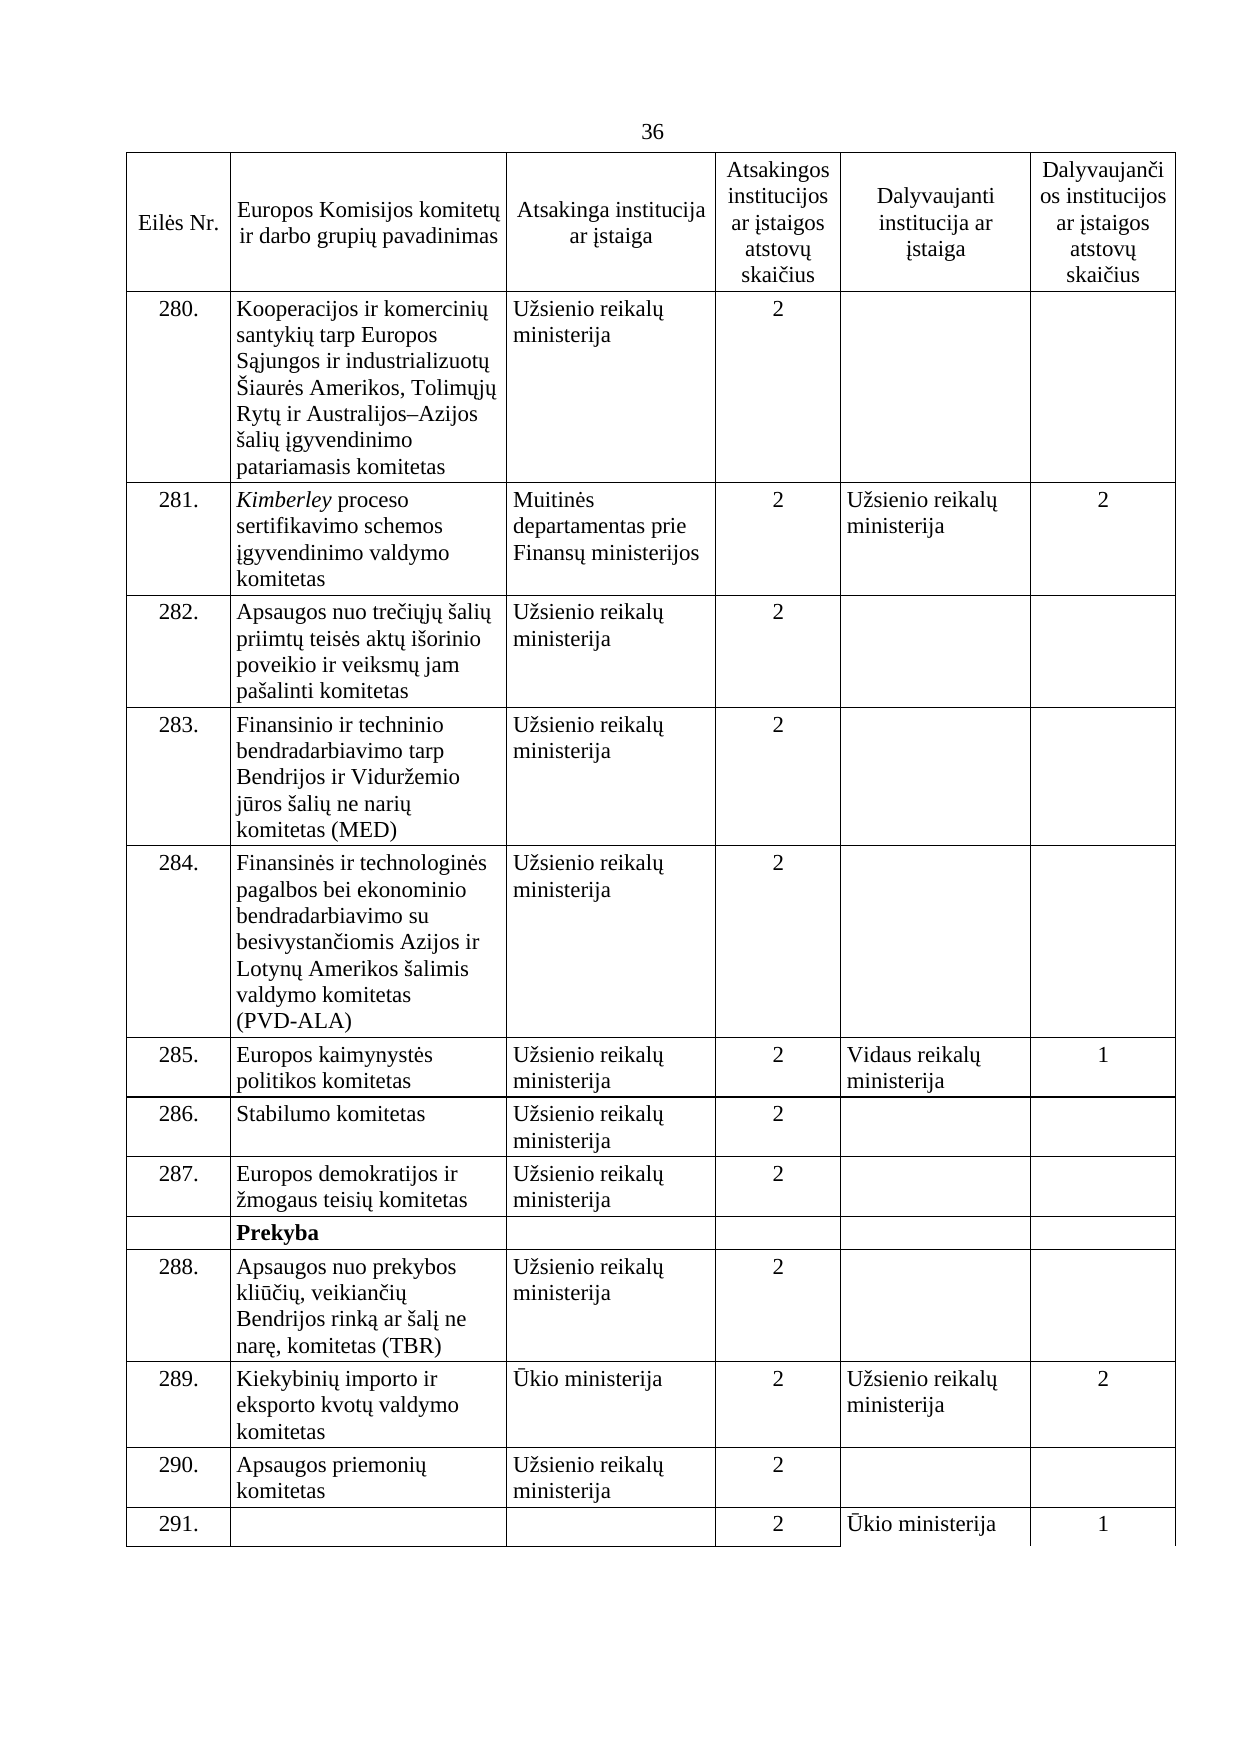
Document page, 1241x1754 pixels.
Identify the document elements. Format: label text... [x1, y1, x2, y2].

table_cell [841, 708, 1030, 845]
table_cell Vidaus reikalų ministerija [841, 1038, 1030, 1096]
table_cell Europos demokratijos ir žmogaus teisių komitetas [231, 1157, 506, 1216]
table_header Dalyvaujančios institucijos ar įstaigos atstovų skaičius [1031, 153, 1175, 291]
table_cell Europos kaimynystės politikos komitetas [231, 1038, 506, 1096]
table_cell [1031, 1448, 1175, 1507]
table_cell Užsienio reikalų ministerija [507, 1250, 715, 1361]
table_cell [1031, 846, 1175, 1037]
table_cell [1031, 708, 1175, 845]
table_header Eilės Nr. [127, 153, 230, 291]
table_cell Kooperacijos ir komercinių santykių tarp Europos Sąjungos ir industrializuotų Šiaurės Amerikos, Tolimųjų Rytų ir Australijos–Azijos šalių įgyvendinimo patariamasis komitetas [231, 292, 506, 482]
table_cell 2 [716, 1098, 840, 1156]
table_header Atsakinga institucija ar įstaiga [507, 153, 715, 291]
table_cell 2 [716, 1250, 840, 1361]
table_cell 2 [716, 1038, 840, 1096]
table_cell Apsaugos nuo prekybos kliūčių, veikiančių Bendrijos rinką ar šalį ne narę, komitetas (TBR) [231, 1250, 506, 1361]
table_cell 291. [127, 1508, 230, 1546]
table_header Atsakingos institucijos ar įstaigos atstovų skaičius [716, 153, 840, 291]
table_cell [841, 596, 1030, 707]
table_cell Muitinės departamentas prie Finansų ministerijos [507, 483, 715, 594]
table_cell Ūkio ministerija [841, 1508, 1030, 1546]
table_cell Užsienio reikalų ministerija [507, 1098, 715, 1156]
table_cell 2 [716, 1508, 840, 1546]
table_cell [127, 1217, 230, 1249]
table_cell 282. [127, 596, 230, 707]
table_cell [841, 292, 1030, 482]
table_cell 288. [127, 1250, 230, 1361]
table_cell [1031, 1157, 1175, 1216]
table_cell 2 [716, 483, 840, 594]
table_cell [507, 1508, 715, 1546]
table_cell [231, 1508, 506, 1546]
table_cell [1031, 1098, 1175, 1156]
table_cell 281. [127, 483, 230, 594]
table_cell [716, 1217, 840, 1249]
table_cell 2 [716, 1448, 840, 1507]
table_header Dalyvaujanti institucija ar įstaiga [841, 153, 1030, 291]
table_cell 289. [127, 1362, 230, 1447]
table_cell 2 [716, 708, 840, 845]
table_cell [1031, 596, 1175, 707]
table_cell 2 [716, 1362, 840, 1447]
table_cell Apsaugos nuo trečiųjų šalių priimtų teisės aktų išorinio poveikio ir veiksmų jam pašalinti komitetas [231, 596, 506, 707]
table_cell 2 [1031, 1362, 1175, 1447]
table_cell Finansinės ir technologinės pagalbos bei ekonominio bendradarbiavimo su besivystančiomis Azijos ir Lotynų Amerikos šalimis valdymo komitetas (PVD-ALA) [231, 846, 506, 1037]
table_cell Apsaugos priemonių komitetas [231, 1448, 506, 1507]
table_cell 287. [127, 1157, 230, 1216]
table_cell Užsienio reikalų ministerija [841, 483, 1030, 594]
table_cell Stabilumo komitetas [231, 1098, 506, 1156]
table_cell 1 [1031, 1508, 1175, 1546]
table_cell Užsienio reikalų ministerija [507, 1157, 715, 1216]
table_cell 2 [716, 292, 840, 482]
table_cell Kimberley proceso sertifikavimo schemos įgyvendinimo valdymo komitetas [231, 483, 506, 594]
table_cell Užsienio reikalų ministerija [507, 708, 715, 845]
table_cell 284. [127, 846, 230, 1037]
table_cell Užsienio reikalų ministerija [507, 596, 715, 707]
table_header Europos Komisijos komitetų ir darbo grupių pavadinimas [231, 153, 506, 291]
table_cell [507, 1217, 715, 1249]
table_cell [1031, 1217, 1175, 1249]
table_cell 290. [127, 1448, 230, 1507]
table_cell 286. [127, 1098, 230, 1156]
table_cell 2 [716, 846, 840, 1037]
table_cell 280. [127, 292, 230, 482]
table_cell 2 [1031, 483, 1175, 594]
table_cell [1031, 292, 1175, 482]
table_cell Prekyba [231, 1217, 506, 1249]
table_cell 285. [127, 1038, 230, 1096]
table_cell [841, 1157, 1030, 1216]
table_cell Užsienio reikalų ministerija [507, 292, 715, 482]
table_cell Užsienio reikalų ministerija [841, 1362, 1030, 1447]
table_cell [841, 846, 1030, 1037]
table_cell [841, 1448, 1030, 1507]
table_cell 283. [127, 708, 230, 845]
table_cell 1 [1031, 1038, 1175, 1096]
table_cell Finansinio ir techninio bendradarbiavimo tarp Bendrijos ir Viduržemio jūros šalių ne narių komitetas (MED) [231, 708, 506, 845]
table_cell [841, 1217, 1030, 1249]
table_cell Kiekybinių importo ir eksporto kvotų valdymo komitetas [231, 1362, 506, 1447]
table_cell [841, 1250, 1030, 1361]
table_cell Užsienio reikalų ministerija [507, 1448, 715, 1507]
table_cell 2 [716, 1157, 840, 1216]
table_cell Užsienio reikalų ministerija [507, 846, 715, 1037]
table_cell [841, 1098, 1030, 1156]
table_cell [1031, 1250, 1175, 1361]
table_cell Ūkio ministerija [507, 1362, 715, 1447]
table_cell Užsienio reikalų ministerija [507, 1038, 715, 1096]
table_cell 2 [716, 596, 840, 707]
